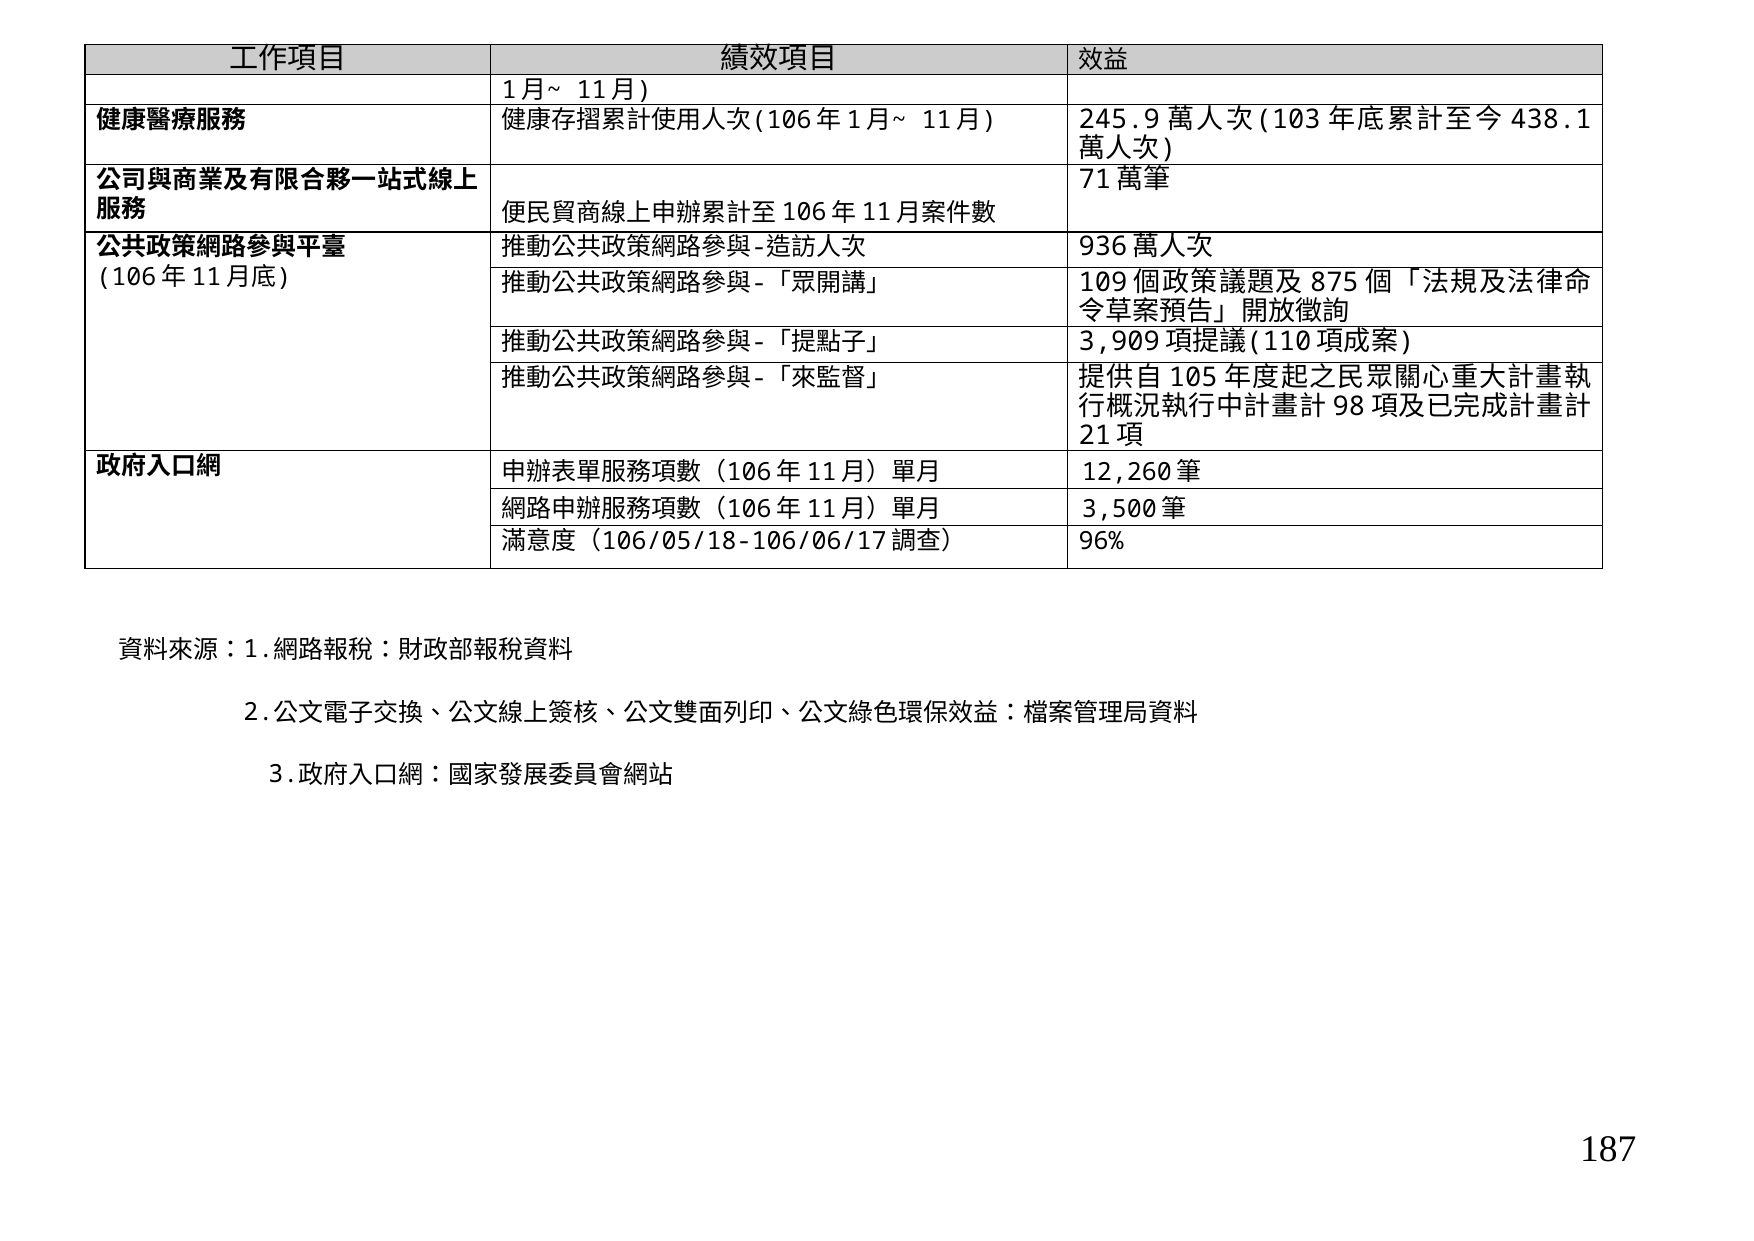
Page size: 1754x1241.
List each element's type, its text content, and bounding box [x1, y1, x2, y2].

table_cell 推動公共政策網路參與-「眾開講」 [491, 268, 1067, 326]
table_cell 推動公共政策網路參與-造訪人次 [491, 233, 1067, 267]
table_header 工作項目 [86, 45, 490, 74]
table_header 效益 [1068, 45, 1602, 74]
table_cell 3,909項提議(110項成案) [1068, 327, 1602, 362]
table_cell 3,500筆 [1068, 489, 1602, 525]
text 資料來源：1.網路報稅：財政部報稅資料 [118, 606, 1636, 669]
table_cell 健康存摺累計使用人次(106年1月~ 11月) [491, 105, 1067, 164]
table_cell [1068, 75, 1602, 104]
text 3.政府入口網：國家發展委員會網站 [118, 731, 1636, 794]
table_cell 推動公共政策網路參與-「提點子」 [491, 327, 1067, 362]
table_cell 公共政策網路參與平臺 (106年11月底) [86, 233, 490, 450]
table_cell 提供自105年度起之民眾關心重大計畫執行概況執行中計畫計98項及已完成計畫計21項 [1068, 363, 1602, 450]
table_cell 12,260筆 [1068, 451, 1602, 487]
table_cell 1月~ 11月) [491, 75, 1067, 104]
table_cell 網路申辦服務項數（106年11月）單月 [491, 489, 1067, 525]
table_cell 936萬人次 [1068, 233, 1602, 267]
table_cell 健康醫療服務 [86, 105, 490, 164]
table_cell 便民貿商線上申辦累計至106年11月案件數 [491, 165, 1067, 231]
table_header 績效項目 [491, 45, 1067, 74]
table_cell 109個政策議題及875個「法規及法律命令草案預告」開放徵詢 [1068, 268, 1602, 326]
table_cell 71萬筆 [1068, 165, 1602, 231]
table_cell 政府入口網 [86, 451, 490, 568]
table_cell 滿意度（106/05/18-106/06/17調查） [491, 526, 1067, 568]
table_cell 申辦表單服務項數（106年11月）單月 [491, 451, 1067, 487]
table_cell 公司與商業及有限合夥一站式線上服務 [86, 165, 490, 231]
table_cell [86, 75, 490, 104]
table_cell 推動公共政策網路參與-「來監督」 [491, 363, 1067, 450]
table_cell 96% [1068, 526, 1602, 568]
text 2.公文電子交換、公文線上簽核、公文雙面列印、公文綠色環保效益：檔案管理局資料 [118, 669, 1636, 731]
table_cell 245.9萬人次(103年底累計至今438.1萬人次) [1068, 105, 1602, 164]
